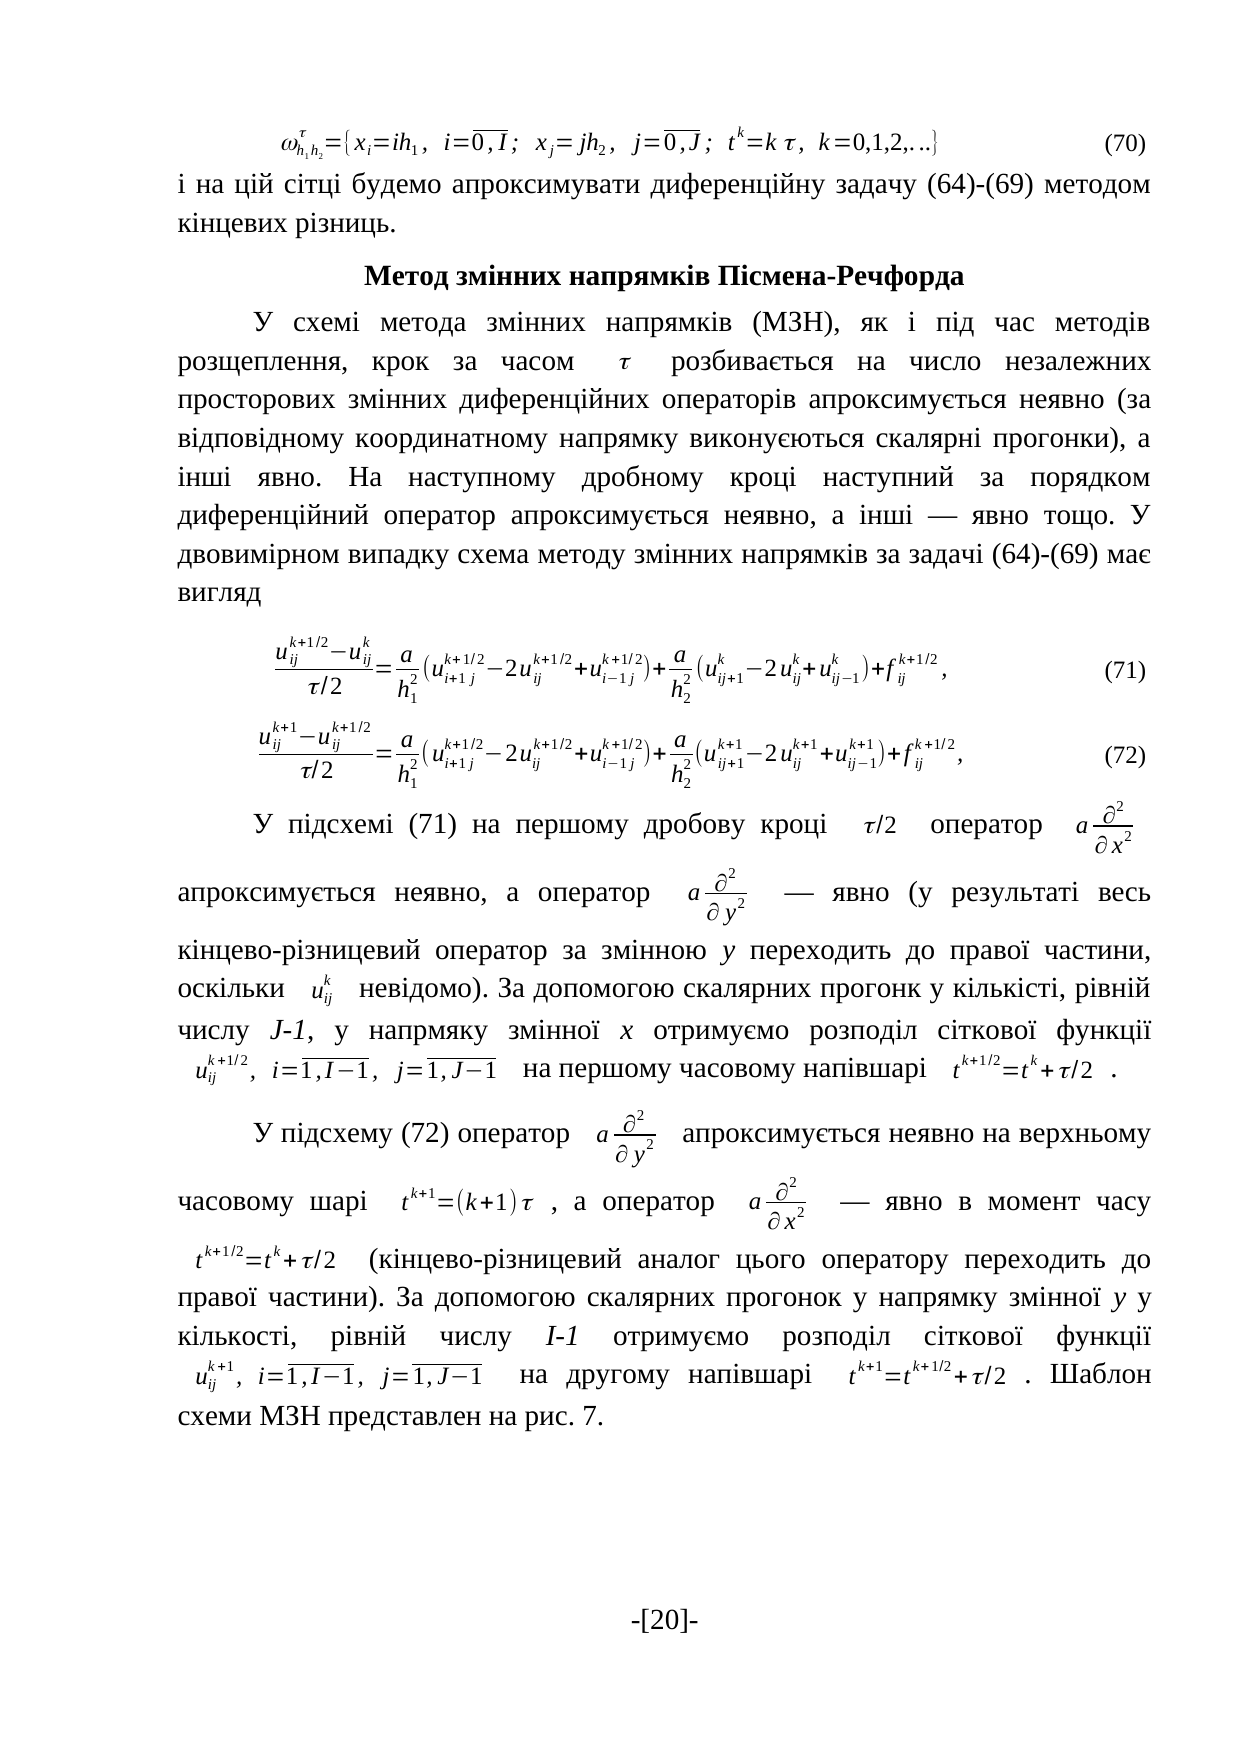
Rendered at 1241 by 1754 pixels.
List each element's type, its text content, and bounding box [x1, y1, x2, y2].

text У підсхемі (71) на першому дробову кроці оператор апроксимується неявно, а оператор — явно (у результаті весь кінцево-різницевий оператор за змінною y переходить до правої частини, оскільки невідомо). За допомогою скалярних прогонк у кількісті, рівній числу J-1, у напрмяку змінної x отримуємо розподіл сіткової функції на першому часовому напівшарі . [177, 797, 1152, 1087]
table_header [177, 713, 1043, 797]
text У схемі метода змінних напрямків (МЗН), як і під час методів розщеплення, крок за часом розбивається на число незалежних просторових змінних диференційних операторів апроксимується неявно (за відповідному координатному напрямку виконуєються скалярні прогонки), а інші явно. На наступному дробному кроці наступний за порядком диференційний оператор апроксимується неявно, а інші — явно тощо. У двовимірном випадку схема методу змінних напрямків за задачі (64)-(69) має вигляд [177, 304, 1152, 608]
text і на цій сітці будемо апроксимувати диференційну задачу (64)-(69) методом кінцевих різниць. [177, 167, 1152, 239]
subtitle Метод змінних напрямків Пісмена-Речфорда [177, 258, 1152, 292]
table_header [177, 628, 1043, 712]
table_header (72) [1043, 713, 1152, 797]
text У підсхему (72) оператор апроксимується неявно на верхньому часовому шарі , а оператор — явно в момент часу (кінцево-різницевий аналог цього оператору переходить до правої частини). За допомогою скалярних прогонок у напрямку змінної y у кількості, рівній числу I-1 отримуємо розподіл сіткової функції на другому напівшарі . Шаблон схеми МЗН представлен на рис. 7. [177, 1106, 1152, 1431]
table_header [177, 118, 1043, 167]
table_header (70) [1043, 118, 1152, 167]
table_header (71) [1043, 628, 1152, 712]
